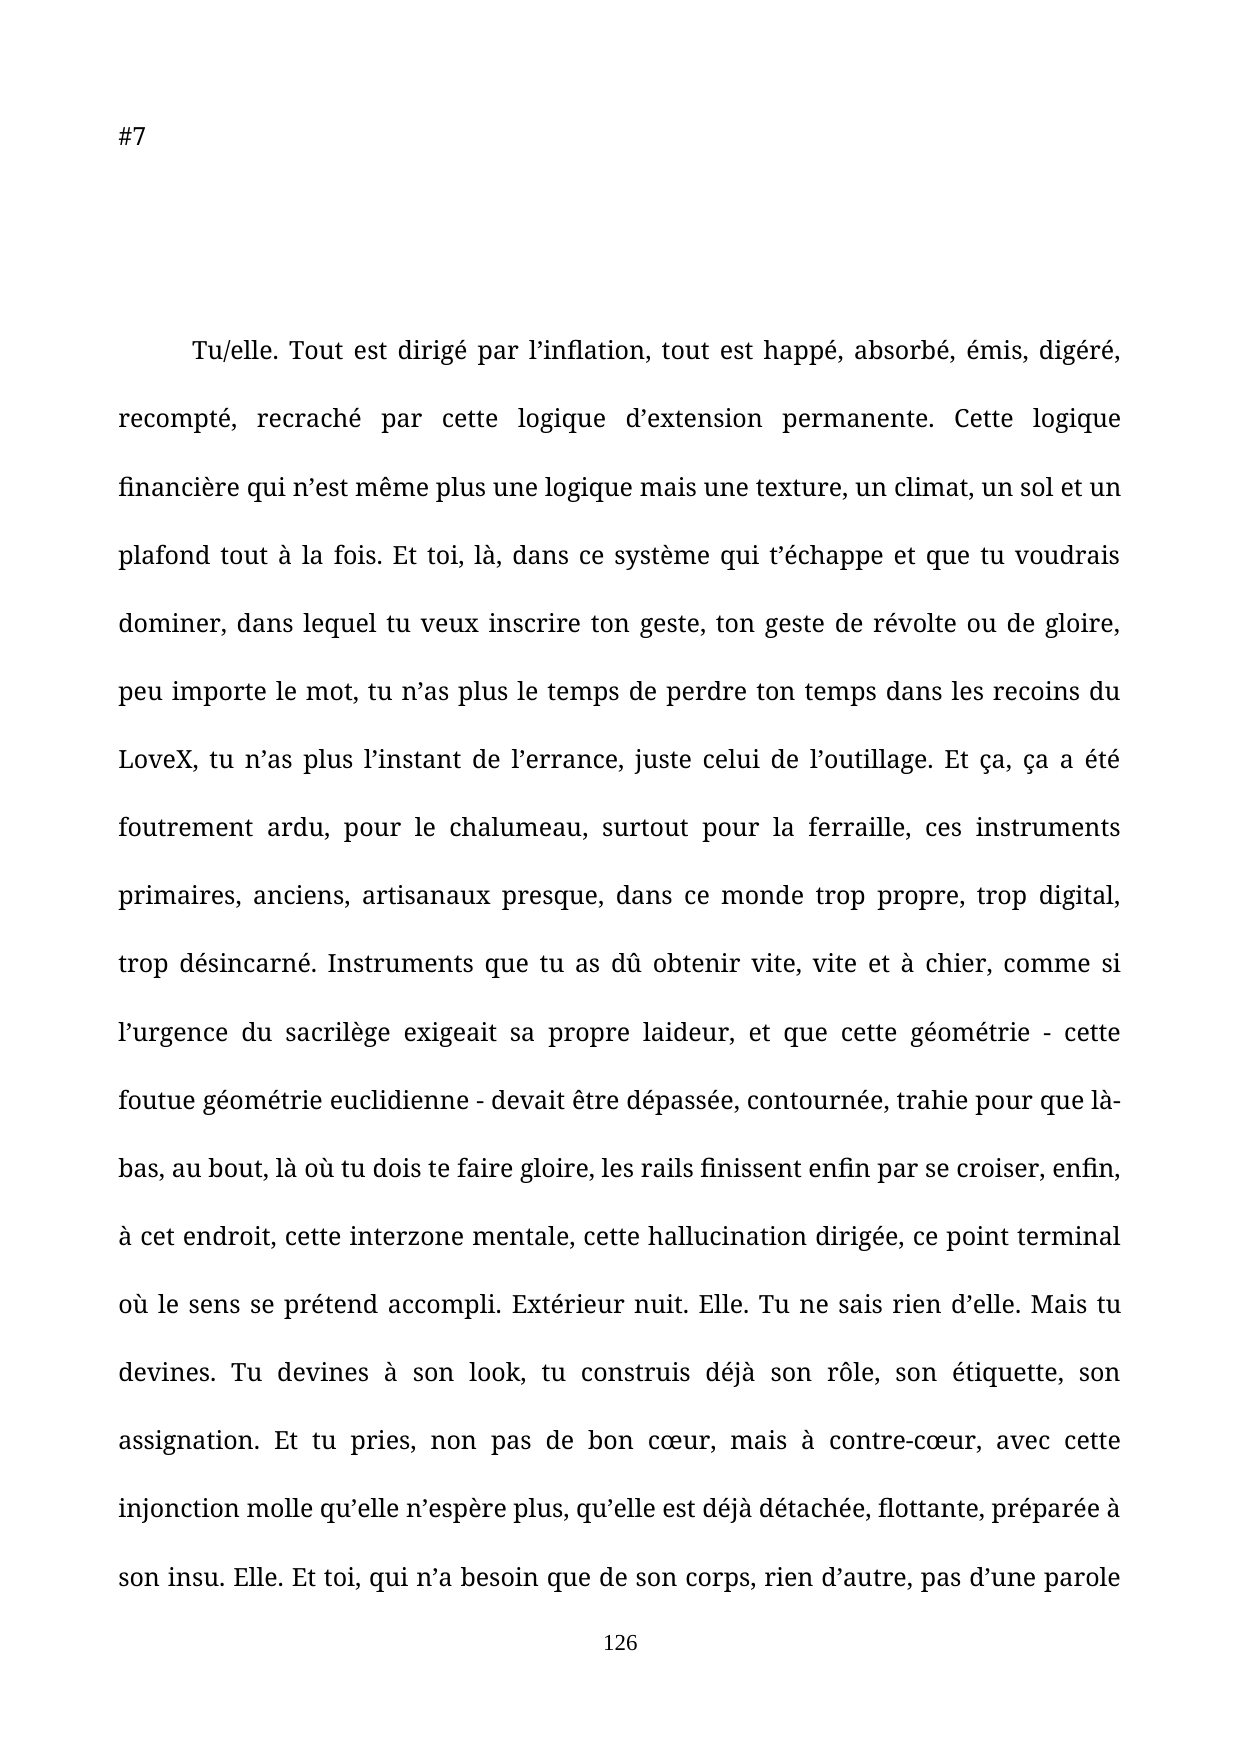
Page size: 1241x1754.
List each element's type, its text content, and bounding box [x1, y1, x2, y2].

subtitle #7 [118, 118, 1100, 152]
text Tu/elle. Tout est dirigé par l’inflation, tout est happé, absorbé, émis, digéré, recompté, recraché par cette logique d’extension permanente. Cette logique financière qui n’est même plus une logique mais une texture, un climat, un sol et un plafond tout à la fois. Et toi, là, dans ce système qui t’échappe et que tu voudrais dominer, dans lequel tu veux inscrire ton geste, ton geste de révolte ou de gloire, peu importe le mot, tu n’as plus le temps de perdre ton temps dans les recoins du LoveX, tu n’as plus l’instant de l’errance, juste celui de l’outillage. Et ça, ça a été foutrement ardu, pour le chalumeau, surtout pour la ferraille, ces instruments primaires, anciens, artisanaux presque, dans ce monde trop propre, trop digital, trop désincarné. Instruments que tu as dû obtenir vite, vite et à chier, comme si l’urgence du sacrilège exigeait sa propre laideur, et que cette géométrie - cette foutue géométrie euclidienne - devait être dépassée, contournée, trahie pour que là-bas, au bout, là où tu dois te faire gloire, les rails finissent enfin par se croiser, enfin, à cet endroit, cette interzone mentale, cette hallucination dirigée, ce point terminal où le sens se prétend accompli. Extérieur nuit. Elle. Tu ne sais rien d’elle. Mais tu devines. Tu devines à son look, tu construis déjà son rôle, son étiquette, son assignation. Et tu pries, non pas de bon cœur, mais à contre-cœur, avec cette injonction molle qu’elle n’espère plus, qu’elle est déjà détachée, flottante, préparée à son insu. Elle. Et toi, qui n’a besoin que de son corps, rien d’autre, pas d’une parole [118, 333, 1122, 1593]
